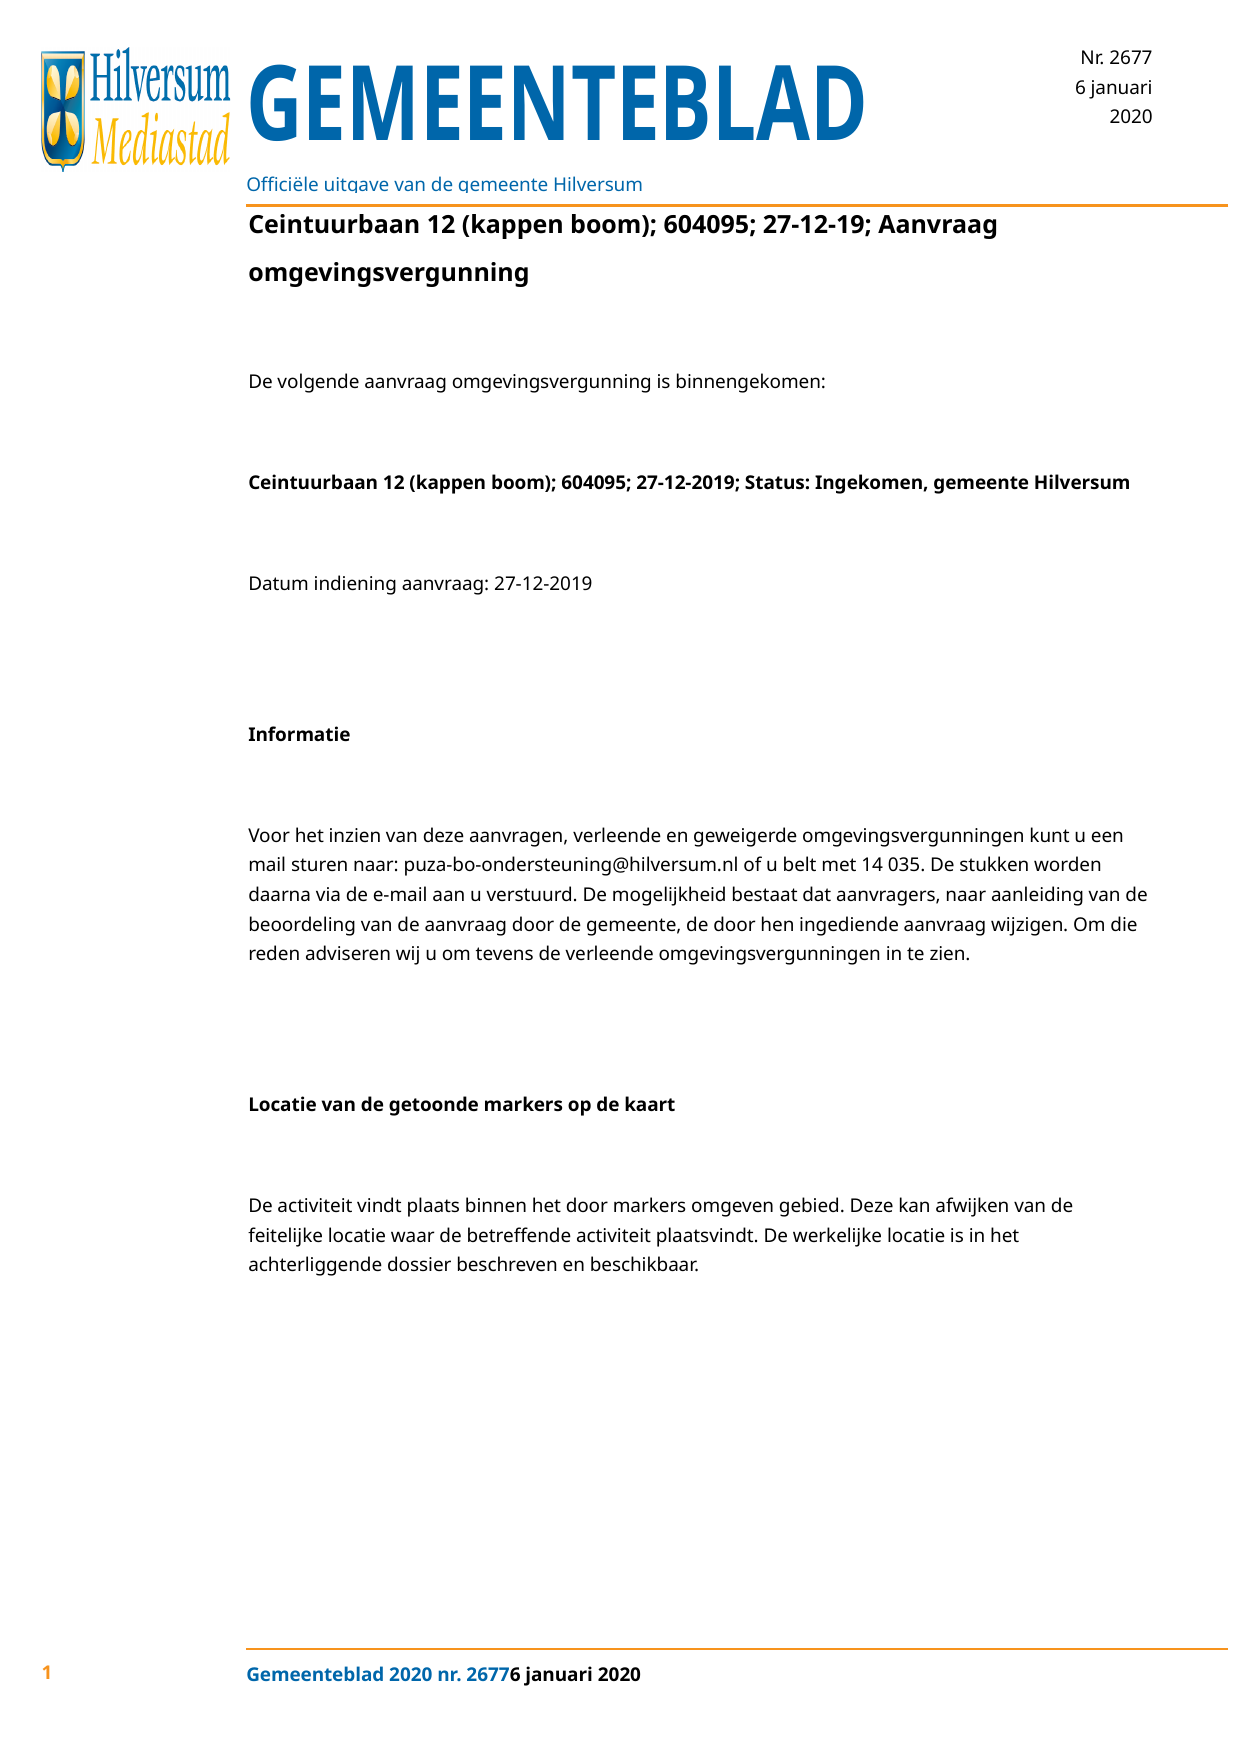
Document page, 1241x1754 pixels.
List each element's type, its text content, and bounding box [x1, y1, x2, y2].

text Datum indiening aanvraag: 27-12-2019 [248, 570, 1152, 596]
text Ceintuurbaan 12 (kappen boom); 604095; 27-12-19; Aanvraag omgevingsvergunning [248, 207, 1152, 288]
text De activiteit vindt plaats binnen het door markers omgeven gebied. Deze kan afwijken van de feitelijke locatie waar de betreffende activiteit plaatsvindt. De werkelijke locatie is in het achterliggende dossier beschreven en beschikbaar. [248, 1192, 1152, 1277]
text De volgende aanvraag omgevingsvergunning is binnengekomen: [248, 368, 1152, 394]
text Voor het inzien van deze aanvragen, verleende en geweigerde omgevingsvergunningen kunt u een mail sturen naar: puza-bo-ondersteuning@hilversum.nl of u belt met 14 035. De stukken worden daarna via de e-mail aan u verstuurd. De mogelijkheid bestaat dat aanvragers, naar aanleiding van de beoordeling van de aanvraag door de gemeente, de door hen ingediende aanvraag wijzigen. Om die reden adviseren wij u om tevens de verleende omgevingsvergunningen in te zien. [248, 822, 1152, 966]
text Informatie [248, 721, 1152, 747]
text Locatie van de getoonde markers op de kaart [248, 1092, 1152, 1117]
text Ceintuurbaan 12 (kappen boom); 604095; 27-12-2019; Status: Ingekomen, gemeente Hilversum [248, 469, 1152, 495]
picture [41, 47, 231, 172]
